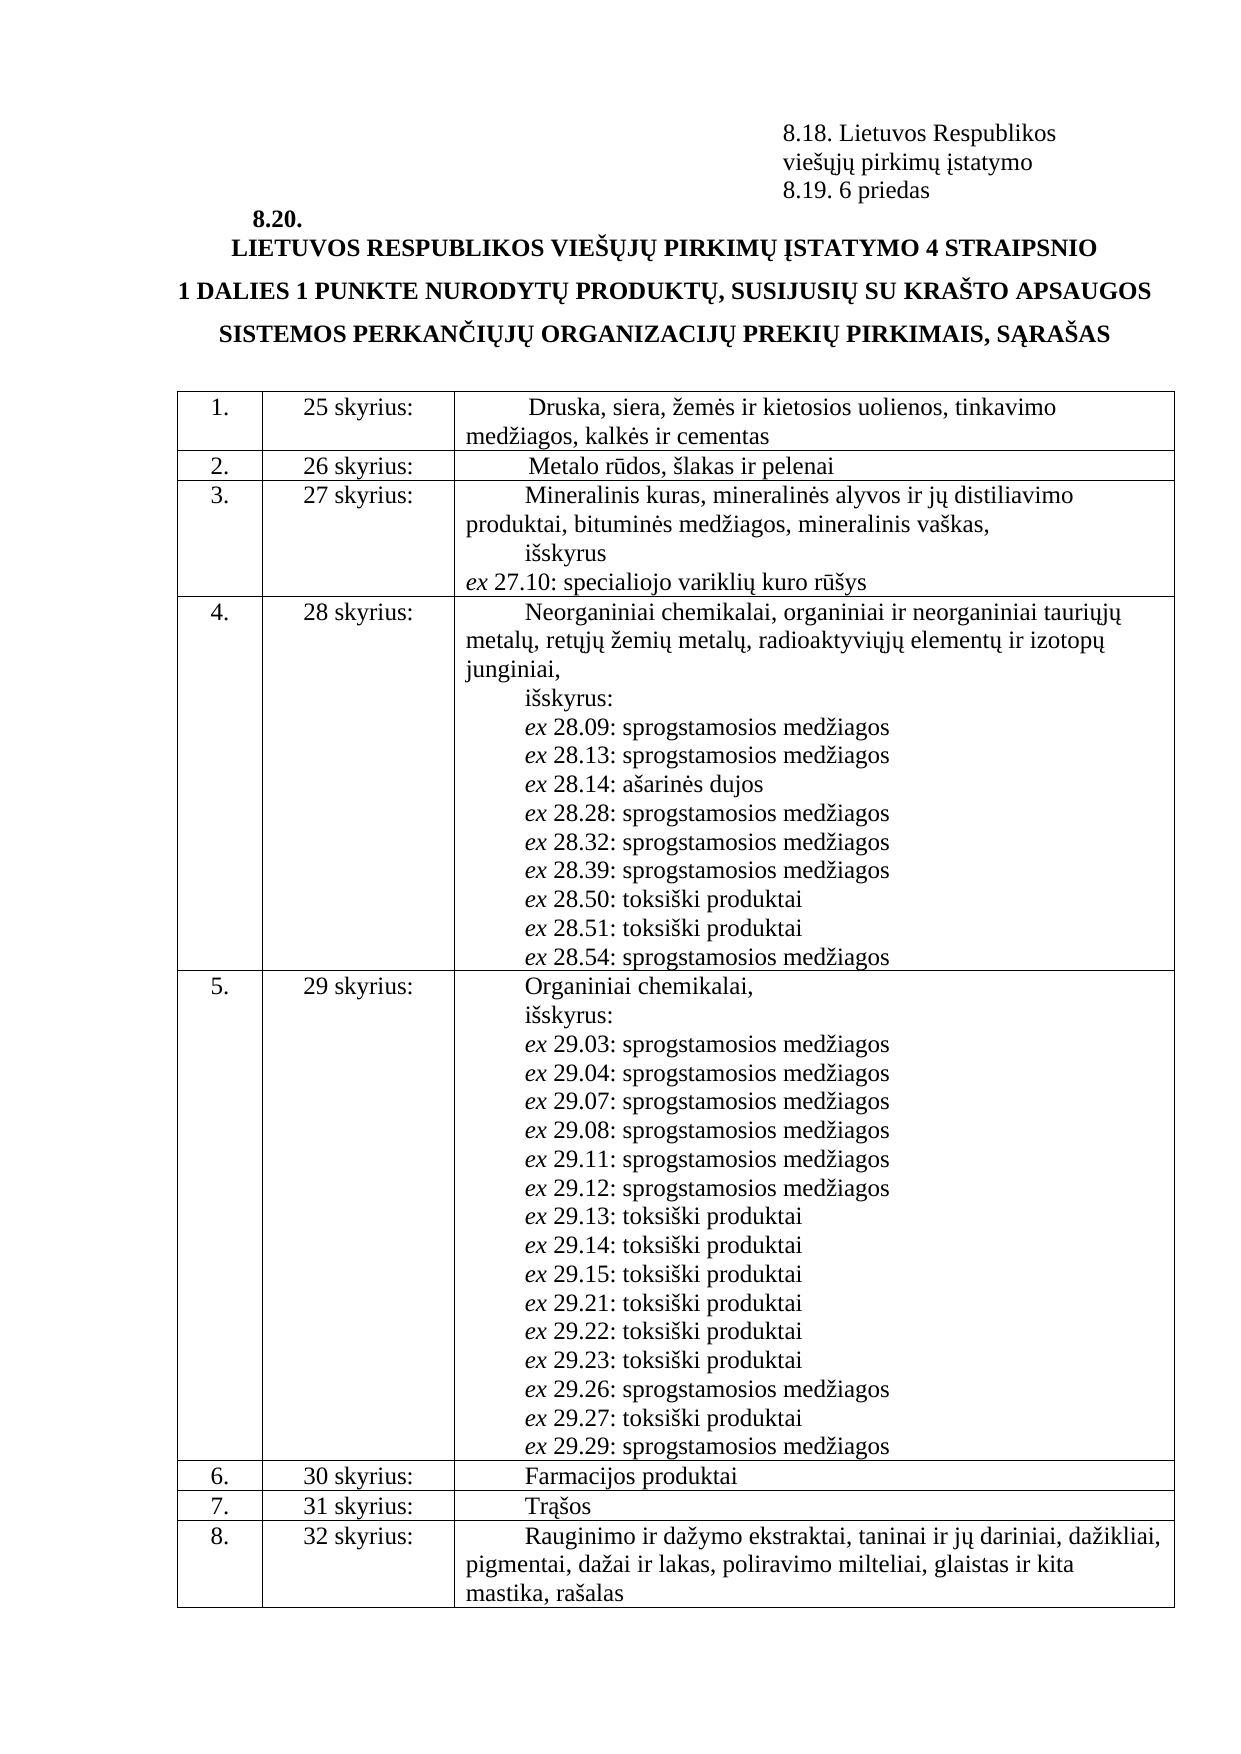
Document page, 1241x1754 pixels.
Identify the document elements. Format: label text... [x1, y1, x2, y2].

table_cell Metalo rūdos, šlakas ir pelenai [455, 451, 1174, 479]
table_cell 3. [178, 481, 262, 596]
table_cell 30 skyrius: [263, 1461, 454, 1490]
table_cell 26 skyrius: [263, 451, 454, 479]
table_cell Trąšos [455, 1491, 1174, 1520]
table_cell 31 skyrius: [263, 1491, 454, 1520]
table_cell 27 skyrius: [263, 481, 454, 596]
table_cell 2. [178, 451, 262, 479]
text LIETUVOS RESPUBLIKOS VIEŠŲJŲ PIRKIMŲ ĮSTATYMO 4 STRAIPSNIO 1 DALIES 1 PUNKTE NURODYTŲ PRODUKTŲ, SUSIJUSIŲ SU KRAŠTO APSAUGOS SISTEMOS PERKANČIŲJŲ ORGANIZACIJŲ PREKIŲ PIRKIMAIS, SĄRAŠAS [177, 233, 1152, 348]
table_cell Neorganiniai chemikalai, organiniai ir neorganiniai tauriųjų metalų, retųjų žemių metalų, radioaktyviųjų elementų ir izotopų junginiai, išskyrus: ex 28.09: sprogstamosios medžiagos ex 28.13: sprogstamosios medžiagos ex 28.14: ašarinės dujos ex 28.28: sprogstamosios medžiagos ex 28.32: sprogstamosios medžiagos ex 28.39: sprogstamosios medžiagos ex 28.50: toksiški produktai ex 28.51: toksiški produktai ex 28.54: sprogstamosios medžiagos [455, 597, 1174, 970]
table_cell Organiniai chemikalai, išskyrus: ex 29.03: sprogstamosios medžiagos ex 29.04: sprogstamosios medžiagos ex 29.07: sprogstamosios medžiagos ex 29.08: sprogstamosios medžiagos ex 29.11: sprogstamosios medžiagos ex 29.12: sprogstamosios medžiagos ex 29.13: toksiški produktai ex 29.14: toksiški produktai ex 29.15: toksiški produktai ex 29.21: toksiški produktai ex 29.22: toksiški produktai ex 29.23: toksiški produktai ex 29.26: sprogstamosios medžiagos ex 29.27: toksiški produktai ex 29.29: sprogstamosios medžiagos [455, 971, 1174, 1460]
table_header 25 skyrius: [263, 392, 454, 450]
subtitle 6 priedas [783, 176, 1152, 204]
table_header 1. [178, 392, 262, 450]
subtitle Lietuvos Respublikos [783, 118, 1152, 147]
table_cell 7. [178, 1491, 262, 1520]
table_cell Rauginimo ir dažymo ekstraktai, taninai ir jų dariniai, dažikliai, pigmentai, dažai ir lakas, poliravimo milteliai, glaistas ir kita mastika, rašalas [455, 1521, 1174, 1607]
table_cell 28 skyrius: [263, 597, 454, 970]
table_cell 29 skyrius: [263, 971, 454, 1460]
text viešųjų pirkimų įstatymo [783, 147, 1152, 176]
table_cell 6. [178, 1461, 262, 1490]
table_cell 4. [178, 597, 262, 970]
table_cell Farmacijos produktai [455, 1461, 1174, 1490]
table_cell Mineralinis kuras, mineralinės alyvos ir jų distiliavimo produktai, bituminės medžiagos, mineralinis vaškas, išskyrus ex 27.10: specialiojo variklių kuro rūšys [455, 481, 1174, 596]
table_cell 5. [178, 971, 262, 1460]
table_cell 32 skyrius: [263, 1521, 454, 1607]
table_cell 8. [178, 1521, 262, 1607]
table_header Druska, siera, žemės ir kietosios uolienos, tinkavimo medžiagos, kalkės ir cementas [455, 392, 1174, 450]
